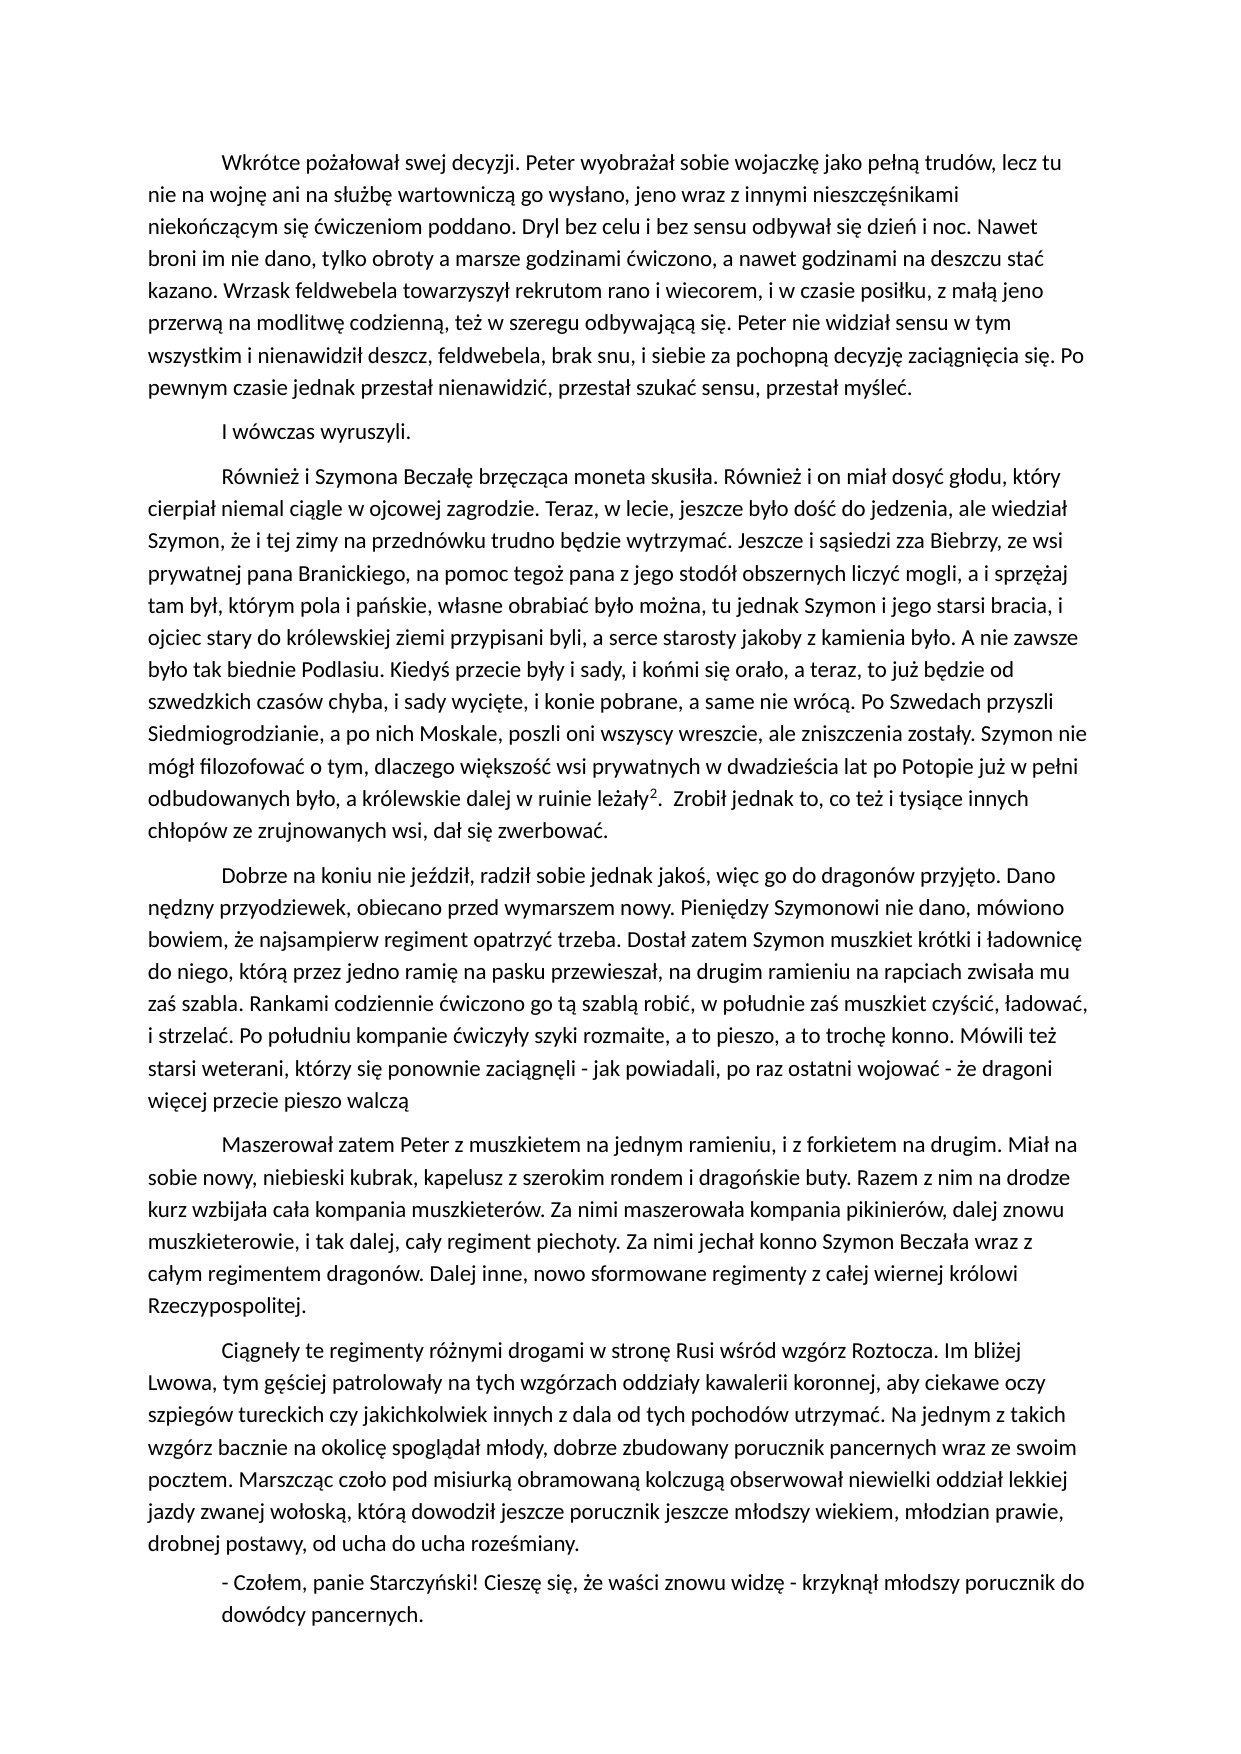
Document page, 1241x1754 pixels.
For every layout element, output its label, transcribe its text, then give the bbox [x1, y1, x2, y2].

text I wówczas wyruszyli. [148, 417, 1093, 446]
text Ciągneły te regimenty różnymi drogami w stronę Rusi wśród wzgórz Roztocza. Im bliżej Lwowa, tym gęściej patrolowały na tych wzgórzach oddziały kawalerii koronnej, aby ciekawe oczy szpiegów tureckich czy jakichkolwiek innych z dala od tych pochodów utrzymać. Na jednym z takich wzgórz bacznie na okolicę spoglądał młody, dobrze zbudowany porucznik pancernych wraz ze swoim pocztem. Marszcząc czoło pod misiurką obramowaną kolczugą obserwował niewielki oddział lekkiej jazdy zwanej wołoską, którą dowodził jeszcze porucznik jeszcze młodszy wiekiem, młodzian prawie, drobnej postawy, od ucha do ucha roześmiany. [148, 1336, 1093, 1557]
text Maszerował zatem Peter z muszkietem na jednym ramieniu, i z forkietem na drugim. Miał na sobie nowy, niebieski kubrak, kapelusz z szerokim rondem i dragońskie buty. Razem z nim na drodze kurz wzbijała cała kompania muszkieterów. Za nimi maszerowała kompania pikinierów, dalej znowu muszkieterowie, i tak dalej, cały regiment piechoty. Za nimi jechał konno Szymon Beczała wraz z całym regimentem dragonów. Dalej inne, nowo sformowane regimenty z całej wiernej królowi Rzeczypospolitej. [148, 1131, 1093, 1319]
text Również i Szymona Beczałę brzęcząca moneta skusiła. Również i on miał dosyć głodu, który cierpiał niemal ciągle w ojcowej zagrodzie. Teraz, w lecie, jeszcze było dość do jedzenia, ale wiedział Szymon, że i tej zimy na przednówku trudno będzie wytrzymać. Jeszcze i sąsiedzi zza Biebrzy, ze wsi prywatnej pana Branickiego, na pomoc tegoż pana z jego stodół obszernych liczyć mogli, a i sprzężaj tam był, którym pola i pańskie, własne obrabiać było można, tu jednak Szymon i jego starsi bracia, i ojciec stary do królewskiej ziemi przypisani byli, a serce starosty jakoby z kamienia było. A nie zawsze było tak biednie Podlasiu. Kiedyś przecie były i sady, i końmi się orało, a teraz, to już będzie od szwedzkich czasów chyba, i sady wycięte, i konie pobrane, a same nie wrócą. Po Szwedach przyszli Siedmiogrodzianie, a po nich Moskale, poszli oni wszyscy wreszcie, ale zniszczenia zostały. Szymon nie mógł filozofować o tym, dlaczego większość wsi prywatnych w dwadzieścia lat po Potopie już w pełni odbudowanych było, a królewskie dalej w ruinie leżały. Zrobił jednak to, co też i tysiące innych chłopów ze zrujnowanych wsi, dał się zwerbować. [148, 462, 1093, 844]
text - Czołem, panie Starczyński! Cieszę się, że waści znowu widzę - krzyknął młodszy porucznik do dowódcy pancernych. [221, 1568, 1093, 1628]
text Dobrze na koniu nie jeździł, radził sobie jednak jakoś, więc go do dragonów przyjęto. Dano nędzny przyodziewek, obiecano przed wymarszem nowy. Pieniędzy Szymonowi nie dano, mówiono bowiem, że najsampierw regiment opatrzyć trzeba. Dostał zatem Szymon muszkiet krótki i ładownicę do niego, którą przez jedno ramię na pasku przewieszał, na drugim ramieniu na rapciach zwisała mu zaś szabla. Rankami codziennie ćwiczono go tą szablą robić, w południe zaś muszkiet czyścić, ładować, i strzelać. Po południu kompanie ćwiczyły szyki rozmaite, a to pieszo, a to trochę konno. Mówili też starsi weterani, którzy się ponownie zaciągnęli - jak powiadali, po raz ostatni wojować - że dragoni więcej przecie pieszo walczą [148, 861, 1093, 1114]
text Wkrótce pożałował swej decyzji. Peter wyobrażał sobie wojaczkę jako pełną trudów, lecz tu nie na wojnę ani na służbę wartowniczą go wysłano, jeno wraz z innymi nieszczęśnikami niekończącym się ćwiczeniom poddano. Dryl bez celu i bez sensu odbywał się dzień i noc. Nawet broni im nie dano, tylko obroty a marsze godzinami ćwiczono, a nawet godzinami na deszczu stać kazano. Wrzask feldwebela towarzyszył rekrutom rano i wiecorem, i w czasie posiłku, z małą jeno przerwą na modlitwę codzienną, też w szeregu odbywającą się. Peter nie widział sensu w tym wszystkim i nienawidził deszcz, feldwebela, brak snu, i siebie za pochopną decyzję zaciągnięcia się. Po pewnym czasie jednak przestał nienawidzić, przestał szukać sensu, przestał myśleć. [148, 148, 1093, 401]
